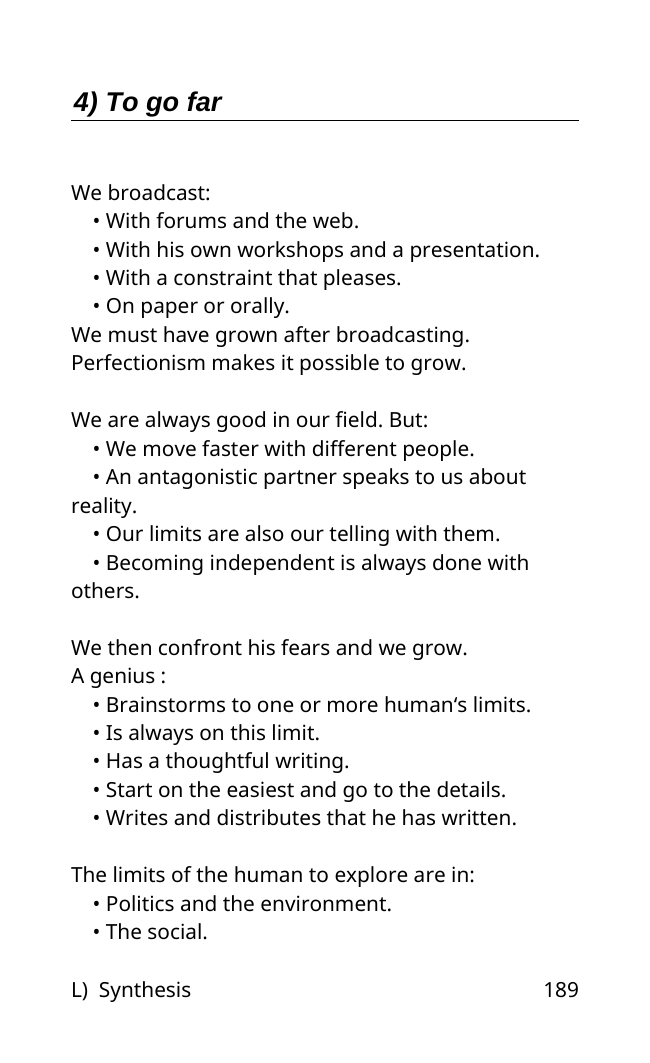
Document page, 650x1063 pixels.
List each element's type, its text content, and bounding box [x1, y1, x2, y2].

text We broadcast: • With forums and the web. • With his own workshops and a presentation. • With a constraint that pleases. • On paper or orally. We must have grown after broadcasting. Perfectionism makes it possible to grow. We are always good in our field. But: • We move faster with different people. • An antagonistic partner speaks to us about reality. • Our limits are also our telling with them. • Becoming independent is always done with others. We then confront his fears and we grow. A genius : • Brainstorms to one or more human‘s limits. • Is always on this limit. • Has a thoughtful writing. • Start on the easiest and go to the details. • Writes and distributes that he has written. The limits of the human to explore are in: • Politics and the environment. • The social. [71, 149, 579, 946]
subtitle To go far [71, 84, 579, 120]
